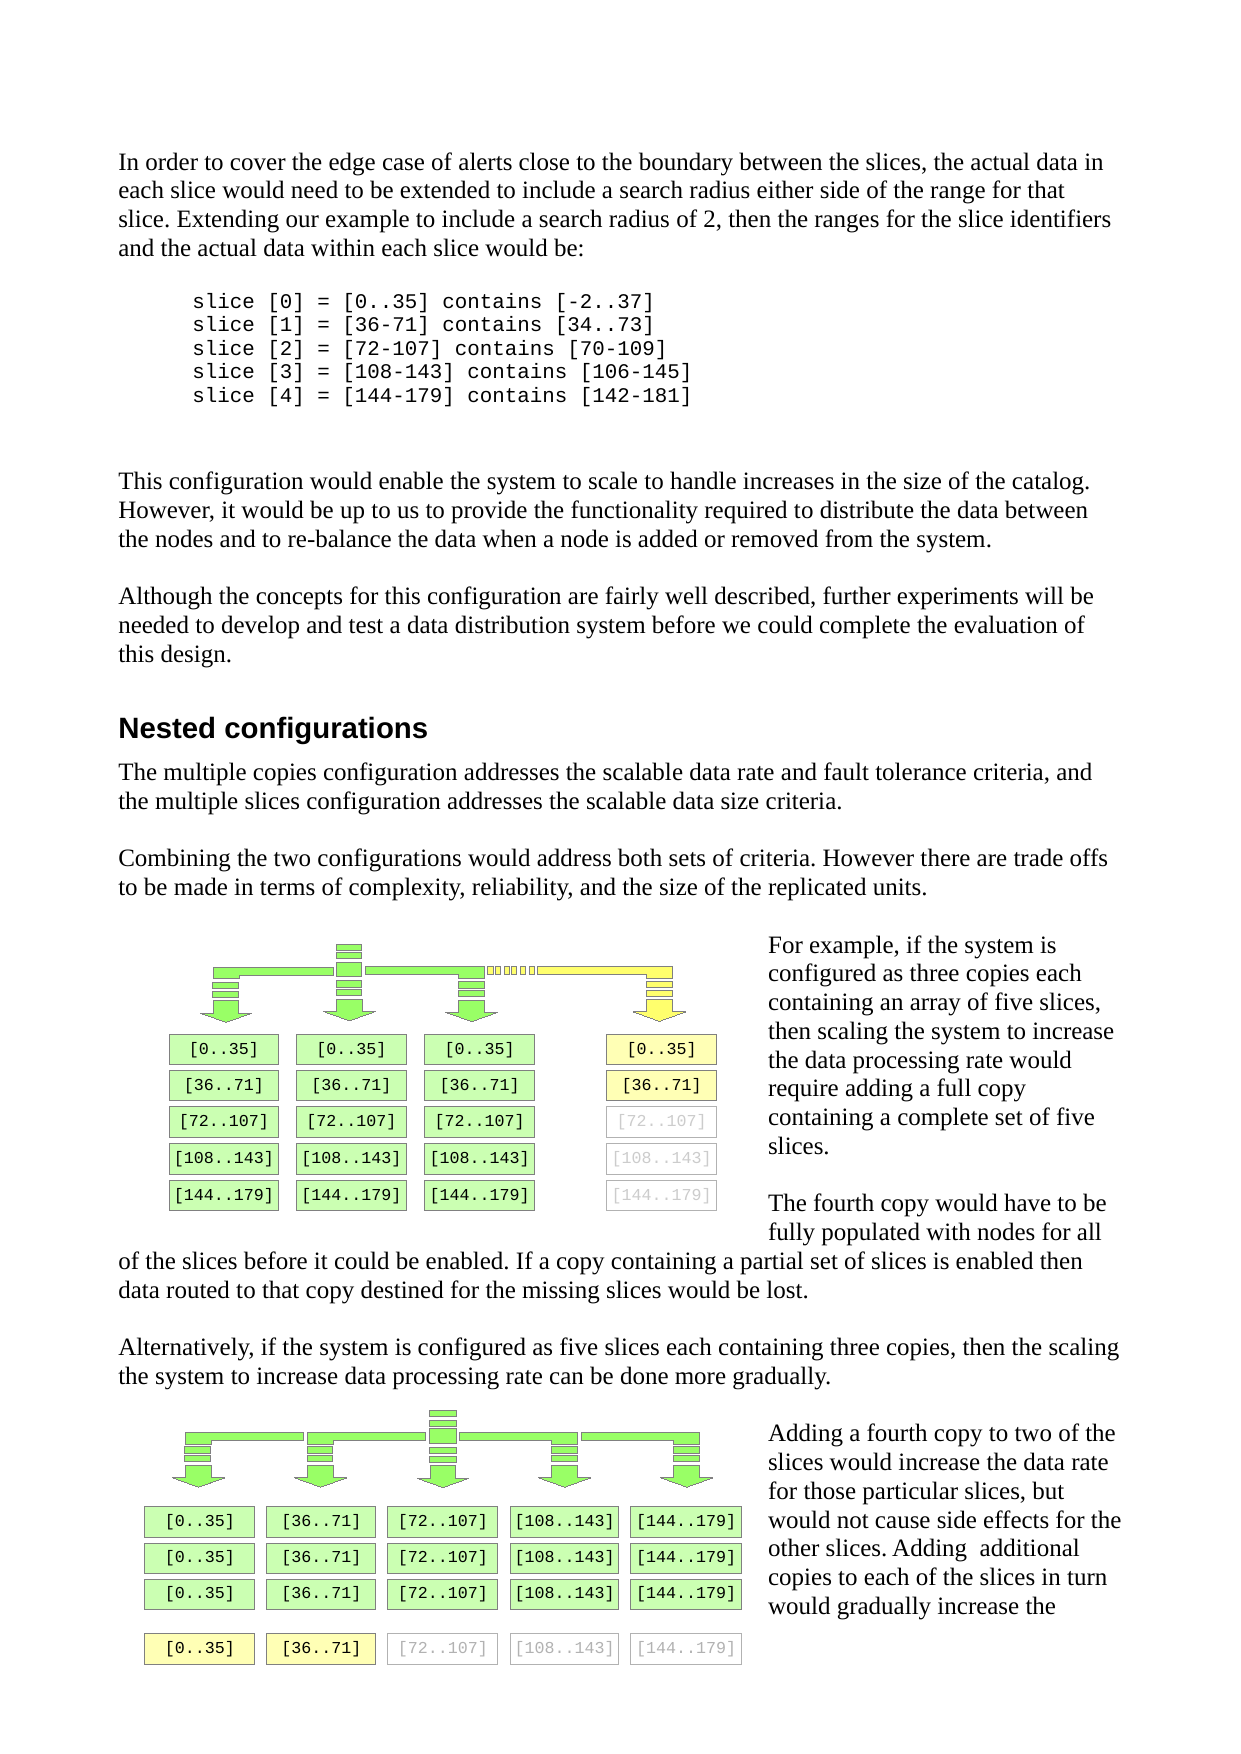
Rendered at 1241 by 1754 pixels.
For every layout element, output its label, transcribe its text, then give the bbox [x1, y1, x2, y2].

subtitle Nested configurations [118, 711, 1122, 745]
text slice [2] = [72-107] contains [70-109] [192, 338, 1122, 362]
text slice [3] = [108-143] contains [106-145] [192, 362, 1122, 385]
text slice [0] = [0..35] contains [-2..37] [192, 291, 1122, 314]
text slice [1] = [36-71] contains [34..73] [192, 314, 1122, 338]
text Alternatively, if the system is configured as five slices each containing three copies, then the scaling the system to increase data processing rate can be done more gradually. [118, 1332, 1122, 1390]
text The fourth copy would have to be fully populated with nodes for all of the slices before it could be enabled. If a copy containing a partial set of slices is enabled then data routed to that copy destined for the missing slices would be lost. [118, 1188, 1122, 1303]
text Adding a fourth copy to two of the slices would increase the data rate for those particular slices, but would not cause side effects for the other slices. Adding additional copies to each of the slices in turn would gradually increase the [768, 1418, 1122, 1620]
text The multiple copies configuration addresses the scalable data rate and fault tolerance criteria, and the multiple slices configuration addresses the scalable data size criteria. [118, 757, 1122, 815]
text In order to cover the edge case of alerts close to the boundary between the slices, the actual data in each slice would need to be extended to include a search radius either side of the range for that slice. Extending our example to include a search radius of 2, then the ranges for the slice identifiers and the actual data within each slice would be: [118, 147, 1122, 262]
text Combining the two configurations would address both sets of criteria. However there are trade offs to be made in terms of complexity, reliability, and the size of the replicated units. [118, 843, 1122, 901]
text Although the concepts for this configuration are fairly well described, further experiments will be needed to develop and test a data distribution system before we could complete the evaluation of this design. [118, 581, 1122, 668]
text This configuration would enable the system to scale to handle increases in the size of the catalog. However, it would be up to us to provide the functionality required to distribute the data between the nodes and to re-balance the data when a node is added or removed from the system. [118, 466, 1122, 553]
text slice [4] = [144-179] contains [142-181] [192, 385, 1122, 409]
text For example, if the system is configured as three copies each containing an array of five slices, then scaling the system to increase the data processing rate would require adding a full copy containing a complete set of five slices. [768, 930, 1122, 1160]
